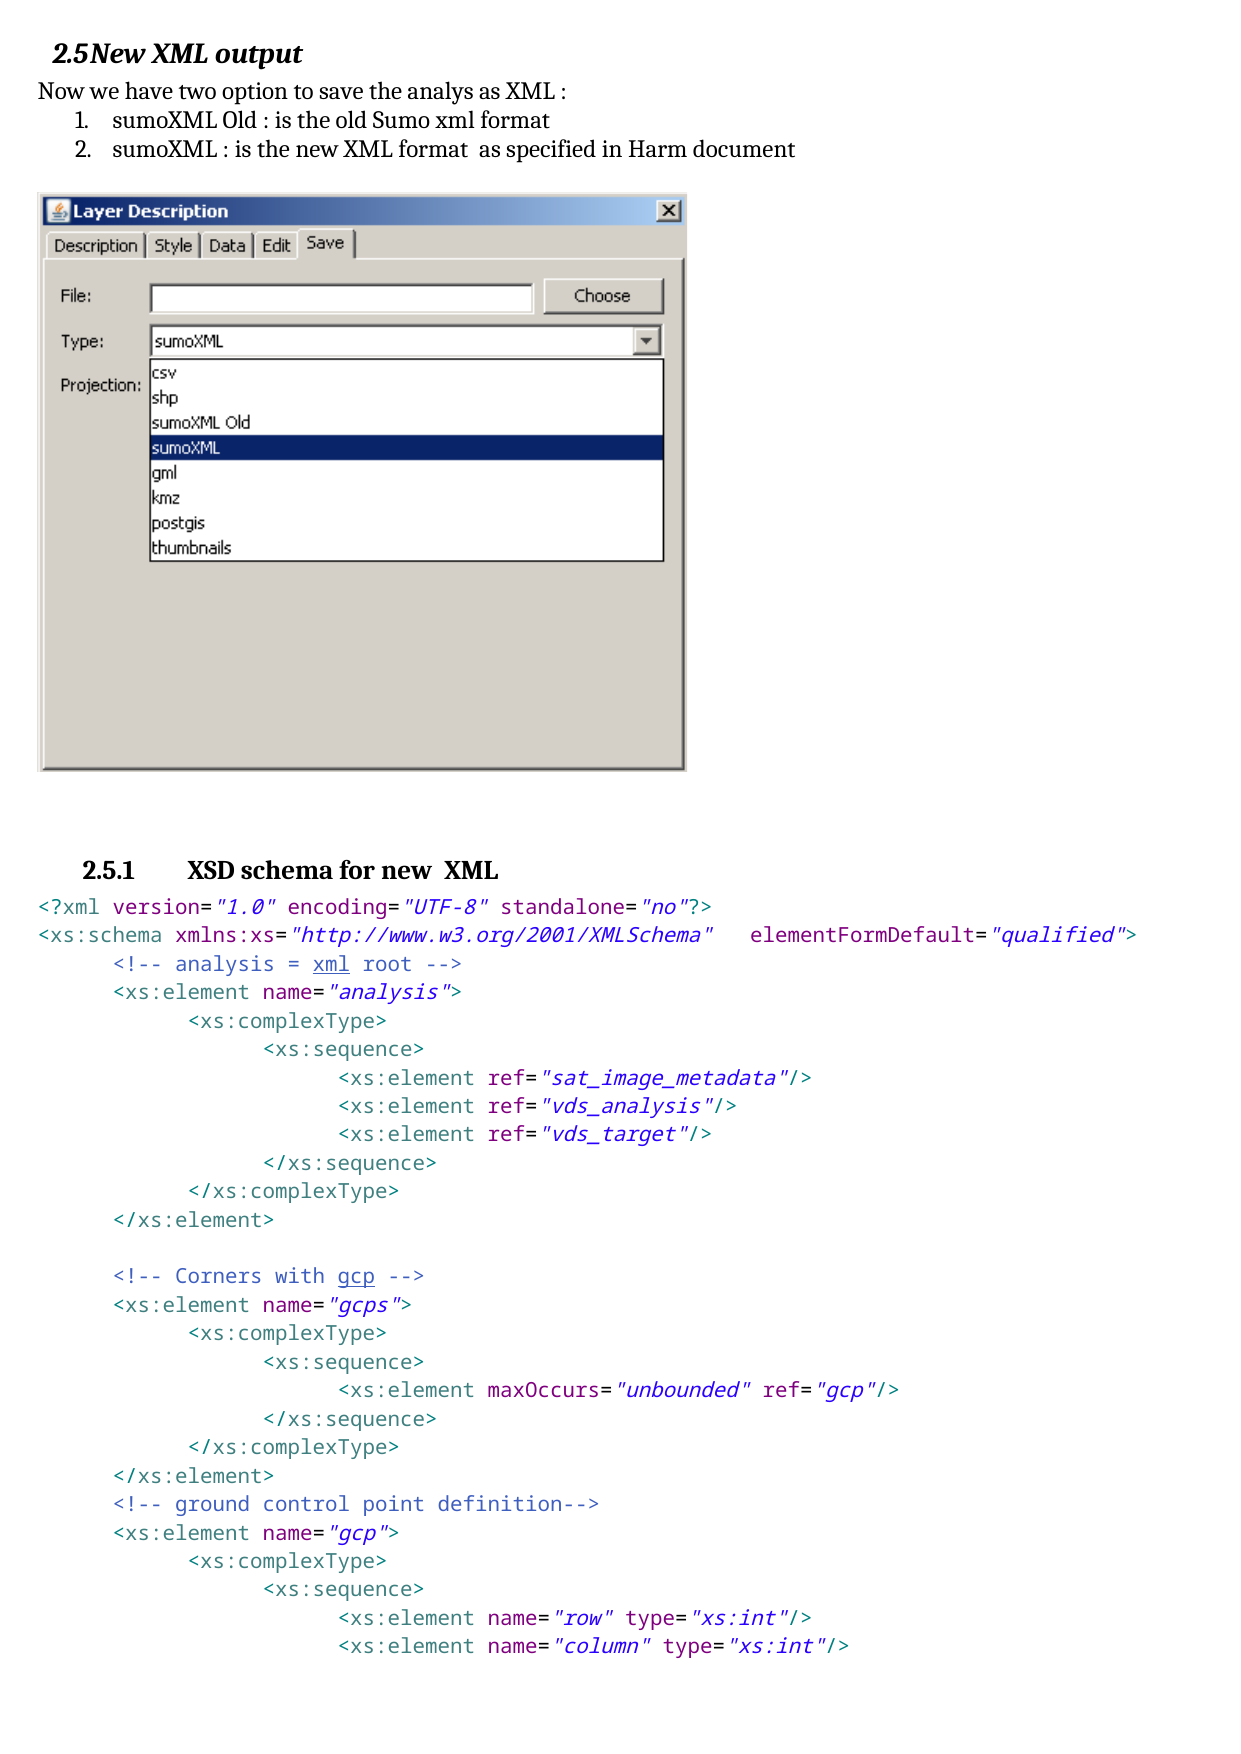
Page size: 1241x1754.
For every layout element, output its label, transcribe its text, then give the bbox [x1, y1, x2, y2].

text <xs:element maxOccurs="unbounded" ref="gcp"/> [37, 1375, 1203, 1404]
text </xs:sequence> [37, 1404, 1203, 1432]
text <xs:element name="gcps"> [37, 1290, 1203, 1318]
subtitle New XML output [52, 37, 1203, 71]
text </xs:sequence> [37, 1148, 1203, 1176]
text <xs:sequence> [37, 1347, 1203, 1375]
text </xs:element> [37, 1205, 1203, 1233]
text <xs:sequence> [37, 1574, 1203, 1603]
text <xs:complexType> [37, 1006, 1203, 1034]
text <?xml version="1.0" encoding="UTF-8" standalone="no"?> [37, 892, 1203, 920]
text <!-- analysis = xml root --> [37, 949, 1203, 977]
text <xs:element name="row" type="xs:int"/> [37, 1603, 1203, 1631]
picture [37, 192, 688, 772]
text <xs:element name="analysis"> [37, 977, 1203, 1006]
text Now we have two option to save the analys as XML : [37, 77, 1203, 106]
text <!-- Corners with gcp --> [37, 1262, 1203, 1290]
text <xs:complexType> [37, 1318, 1203, 1347]
subtitle XSD schema for new XML [67, 855, 1203, 886]
text <!-- ground control point definition--> [37, 1489, 1203, 1518]
text <xs:schema xmlns:xs="http://www.w3.org/2001/XMLSchema" elementFormDefault="qualified"> [37, 920, 1203, 949]
list sumoXML : is the new XML format as specified in Harm document [75, 134, 1203, 163]
list sumoXML Old : is the old Sumo xml format [75, 106, 1203, 134]
text <xs:element name="column" type="xs:int"/> [37, 1631, 1203, 1660]
text </xs:element> [37, 1461, 1203, 1489]
text <xs:element ref="vds_target"/> [37, 1119, 1203, 1148]
text </xs:complexType> [37, 1432, 1203, 1461]
text <xs:element ref="vds_analysis"/> [37, 1091, 1203, 1119]
text <xs:complexType> [37, 1546, 1203, 1574]
text <xs:sequence> [37, 1034, 1203, 1063]
text </xs:complexType> [37, 1176, 1203, 1205]
text <xs:element name="gcp"> [37, 1518, 1203, 1546]
text <xs:element ref="sat_image_metadata"/> [37, 1063, 1203, 1091]
